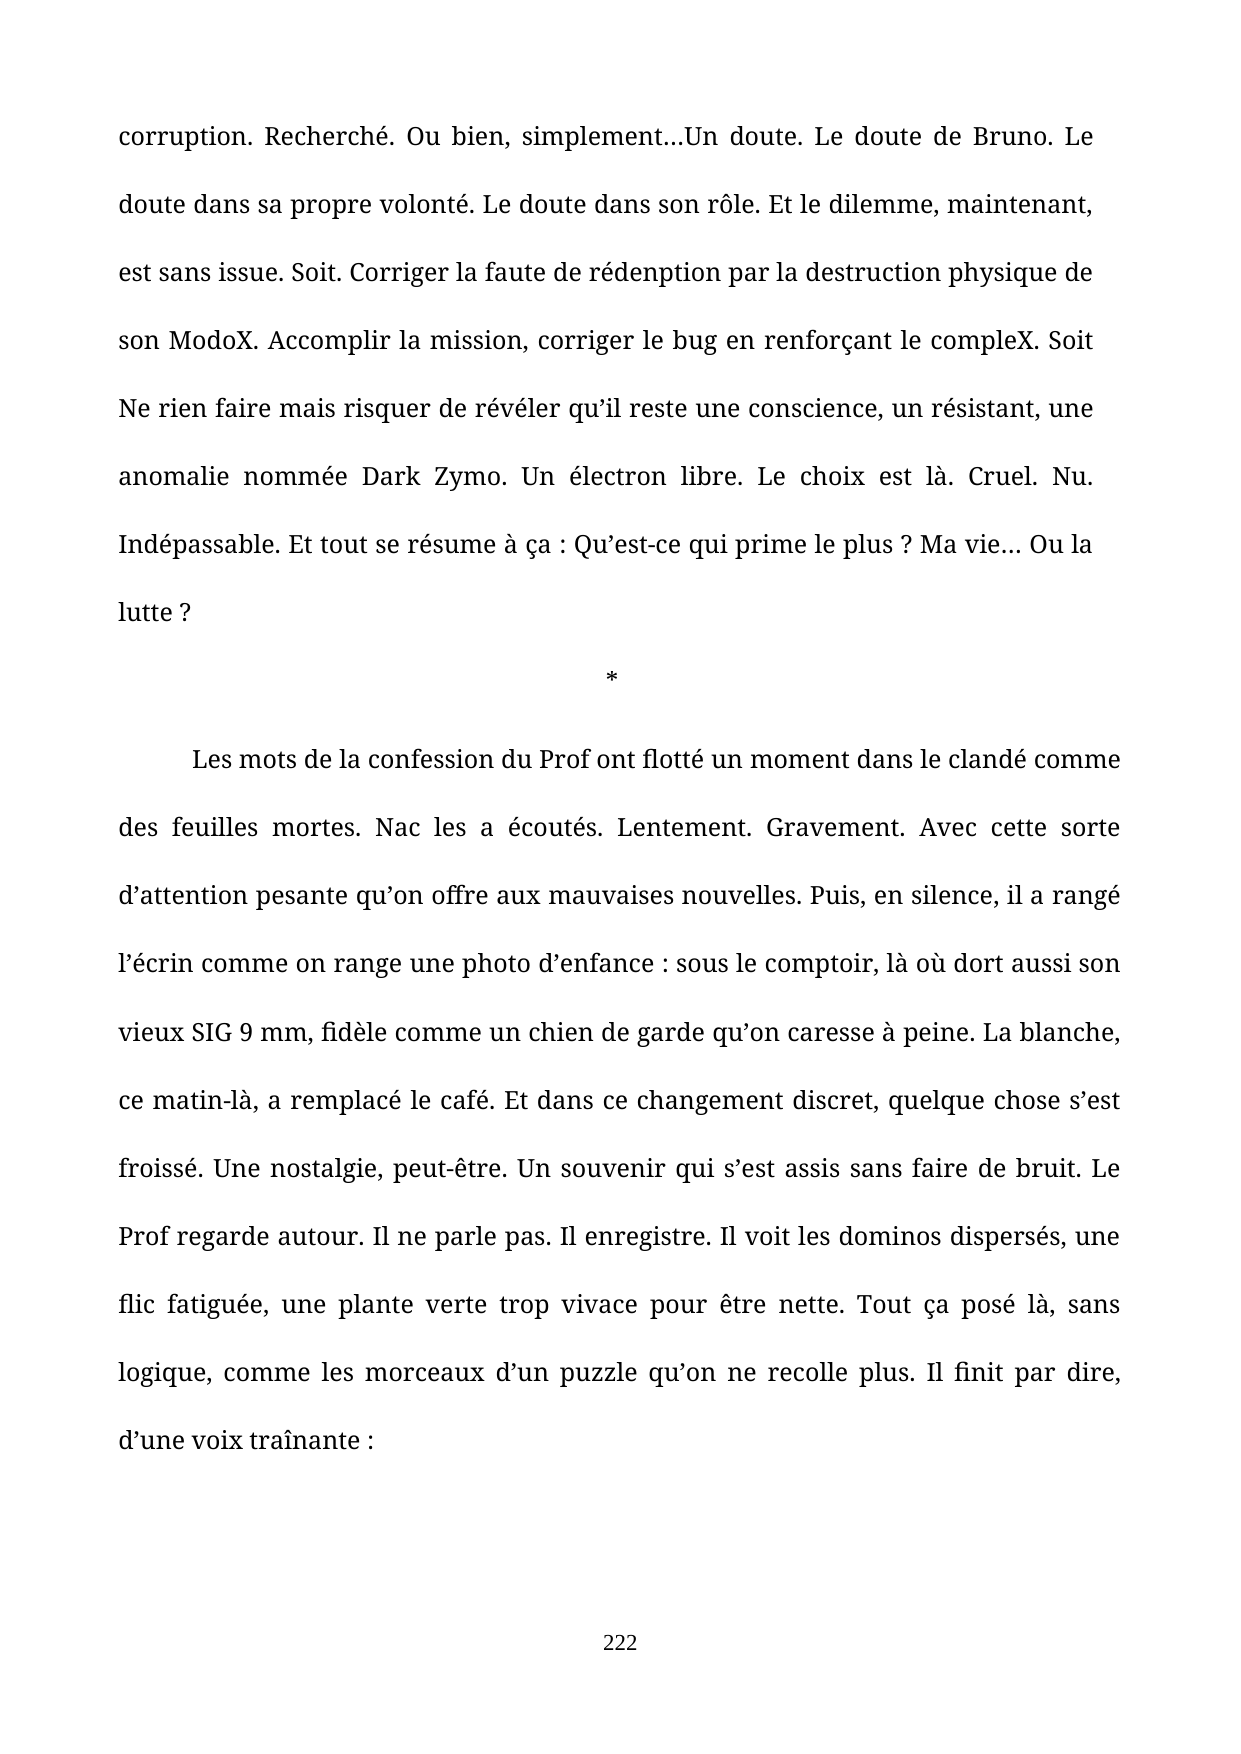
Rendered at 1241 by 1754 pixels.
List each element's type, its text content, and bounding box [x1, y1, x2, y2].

text corruption. Recherché. Ou bien, simplement…Un doute. Le doute de Bruno. Le doute dans sa propre volonté. Le doute dans son rôle. Et le dilemme, maintenant, est sans issue. Soit. Corriger la faute de rédenption par la destruction physique de son ModoX. Accomplir la mission, corriger le bug en renforçant le compleX. Soit Ne rien faire mais risquer de révéler qu’il reste une conscience, un résistant, une anomalie nommée Dark Zymo. Un électron libre. Le choix est là. Cruel. Nu. Indépassable. Et tout se résume à ça : Qu’est-ce qui prime le plus ? Ma vie… Ou la lutte ? [118, 118, 1094, 629]
text Les mots de la confession du Prof ont flotté un moment dans le clandé comme des feuilles mortes. Nac les a écoutés. Lentement. Gravement. Avec cette sorte d’attention pesante qu’on offre aux mauvaises nouvelles. Puis, en silence, il a rangé l’écrin comme on range une photo d’enfance : sous le comptoir, là où dort aussi son vieux SIG 9 mm, fidèle comme un chien de garde qu’on caresse à peine. La blanche, ce matin-là, a remplacé le café. Et dans ce changement discret, quelque chose s’est froissé. Une nostalgie, peut-être. Un souvenir qui s’est assis sans faire de bruit. Le Prof regarde autour. Il ne parle pas. Il enregistre. Il voit les dominos dispersés, une flic fatiguée, une plante verte trop vivace pour être nette. Tout ça posé là, sans logique, comme les morceaux d’un puzzle qu’on ne recolle plus. Il finit par dire, d’une voix traînante : [118, 742, 1122, 1457]
text * [118, 663, 1106, 697]
